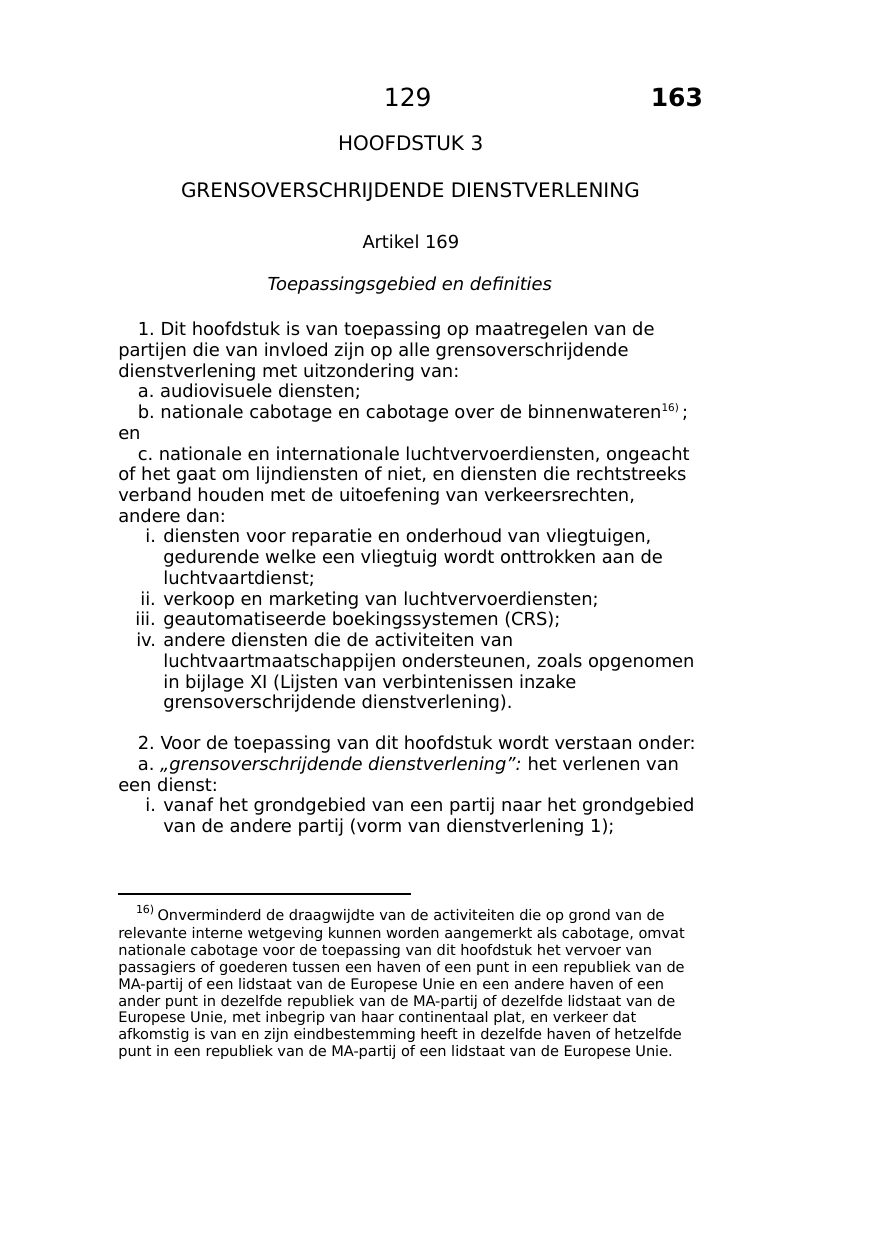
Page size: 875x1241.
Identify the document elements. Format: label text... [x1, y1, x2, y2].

text i. vanaf het grondgebied van een partij naar het grondgebied van de andere partij (vorm van dienstverlening 1); [118, 795, 703, 837]
text i. diensten voor reparatie en onderhoud van vliegtuigen, gedurende welke een vliegtuig wordt onttrokken aan de luchtvaartdienst; [118, 526, 703, 588]
text c. nationale en internationale luchtvervoerdiensten, ongeacht of het gaat om lijndiensten of niet, en diensten die rechtstreeks verband houden met de uitoefening van verkeersrechten, andere dan: [118, 443, 703, 526]
subtitle Artikel 169 Toepassingsgebied en definities [118, 232, 703, 294]
text a. „grensoverschrijdende dienstverlening”: het verlenen van een dienst: [118, 754, 703, 795]
text iii. geautomatiseerde boekingssystemen (CRS); [118, 609, 703, 630]
subtitle HOOFDSTUK 3 GRENSOVERSCHRIJDENDE DIENSTVERLENING [118, 132, 703, 202]
text 2. Voor de toepassing van dit hoofdstuk wordt verstaan onder: [118, 733, 703, 754]
text Onverminderd de draagwijdte van de activiteiten die op grond van de relevante interne wetgeving kunnen worden aangemerkt als cabotage, omvat nationale cabotage voor de toepassing van dit hoofdstuk het vervoer van passagiers of goederen tussen een haven of een punt in een republiek van de MA-partij of een lidstaat van de Europese Unie en een andere haven of een ander punt in dezelfde republiek van de MA-partij of dezelfde lidstaat van de Europese Unie, met inbegrip van haar continentaal plat, en verkeer dat afkomstig is van en zijn eindbestemming heeft in dezelfde haven of hetzelfde punt in een republiek van de MA-partij of een lidstaat van de Europese Unie. [118, 903, 703, 1060]
text iv. andere diensten die de activiteiten van luchtvaartmaatschappijen ondersteunen, zoals opgenomen in bijlage XI (Lijsten van verbintenissen inzake grensoverschrijdende dienstverlening). [118, 630, 703, 713]
text ii. verkoop en marketing van luchtvervoerdiensten; [118, 588, 703, 609]
text a. audiovisuele diensten; [118, 381, 703, 402]
text b. nationale cabotage en cabotage over de binnenwateren; en [118, 402, 703, 443]
text 1. Dit hoofdstuk is van toepassing op maatregelen van de partijen die van invloed zijn op alle grensoverschrijdende dienstverlening met uitzondering van: [118, 319, 703, 381]
